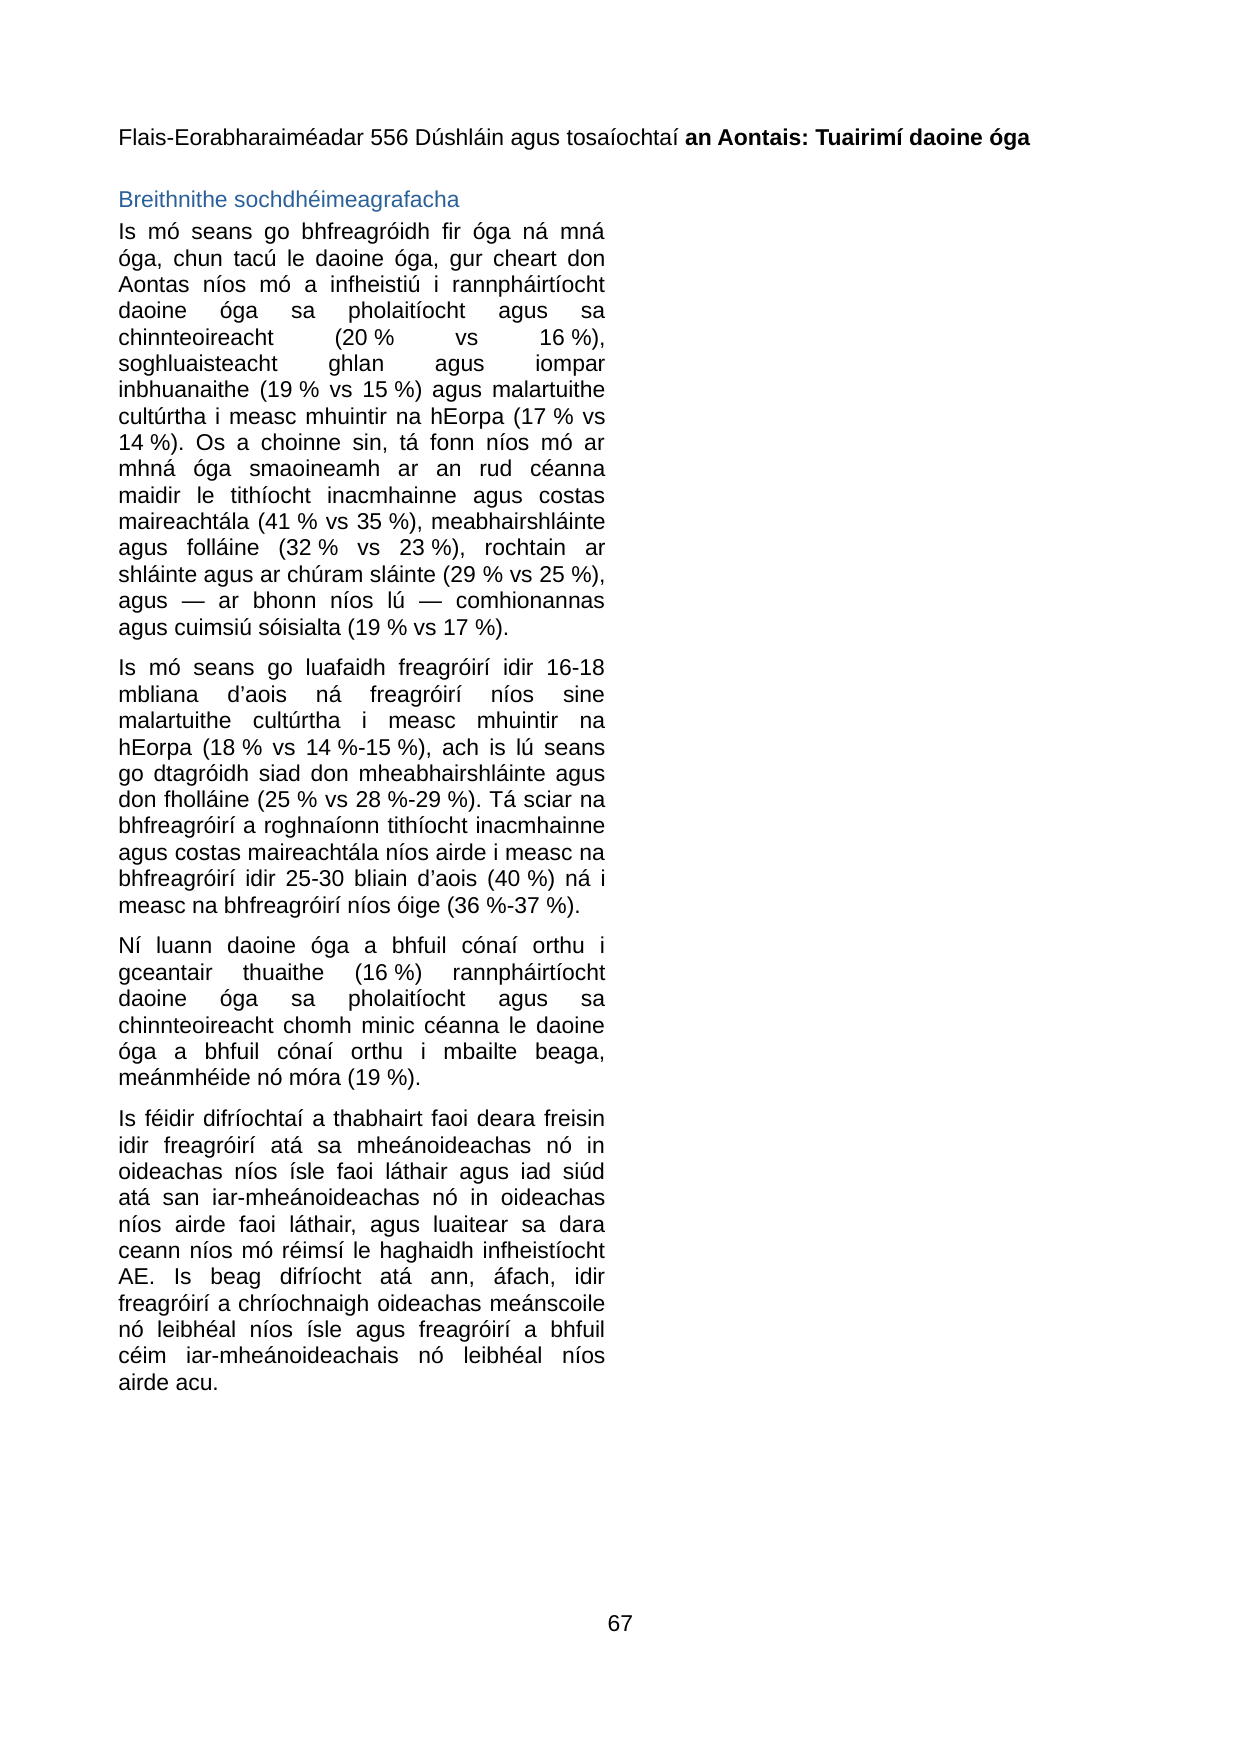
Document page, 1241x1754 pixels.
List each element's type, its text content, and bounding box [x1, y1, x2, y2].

text Is mó seans go bhfreagróidh fir óga ná mná óga, chun tacú le daoine óga, gur cheart don Aontas níos mó a infheistiú i rannpháirtíocht daoine óga sa pholaitíocht agus sa chinnteoireacht (20 % vs 16 %), soghluaisteacht ghlan agus iompar inbhuanaithe (19 % vs 15 %) agus malartuithe cultúrtha i measc mhuintir na hEorpa (17 % vs 14 %). Os a choinne sin, tá fonn níos mó ar mhná óga smaoineamh ar an rud céanna maidir le tithíocht inacmhainne agus costas maireachtála (41 % vs 35 %), meabhairshláinte agus folláine (32 % vs 23 %), rochtain ar shláinte agus ar chúram sláinte (29 % vs 25 %), agus — ar bhonn níos lú — comhionannas agus cuimsiú sóisialta (19 % vs 17 %). [118, 218, 605, 640]
text Is mó seans go luafaidh freagróirí idir 16-18 mbliana d’aois ná freagróirí níos sine malartuithe cultúrtha i measc mhuintir na hEorpa (18 % vs 14 %-15 %), ach is lú seans go dtagróidh siad don mheabhairshláinte agus don fholláine (25 % vs 28 %-29 %). Tá sciar na bhfreagróirí a roghnaíonn tithíocht inacmhainne agus costas maireachtála níos airde i measc na bhfreagróirí idir 25-30 bliain d’aois (40 %) ná i measc na bhfreagróirí níos óige (36 %-37 %). [118, 654, 605, 918]
text Breithnithe sochdhéimeagrafacha [118, 186, 605, 212]
text Ní luann daoine óga a bhfuil cónaí orthu i gceantair thuaithe (16 %) rannpháirtíocht daoine óga sa pholaitíocht agus sa chinnteoireacht chomh minic céanna le daoine óga a bhfuil cónaí orthu i mbailte beaga, meánmhéide nó móra (19 %). [118, 932, 605, 1091]
text Is féidir difríochtaí a thabhairt faoi deara freisin idir freagróirí atá sa mheánoideachas nó in oideachas níos ísle faoi láthair agus iad siúd atá san iar-mheánoideachas nó in oideachas níos airde faoi láthair, agus luaitear sa dara ceann níos mó réimsí le haghaidh infheistíocht AE. Is beag difríocht atá ann, áfach, idir freagróirí a chríochnaigh oideachas meánscoile nó leibhéal níos ísle agus freagróirí a bhfuil céim iar-mheánoideachais nó leibhéal níos airde acu. [118, 1105, 605, 1395]
